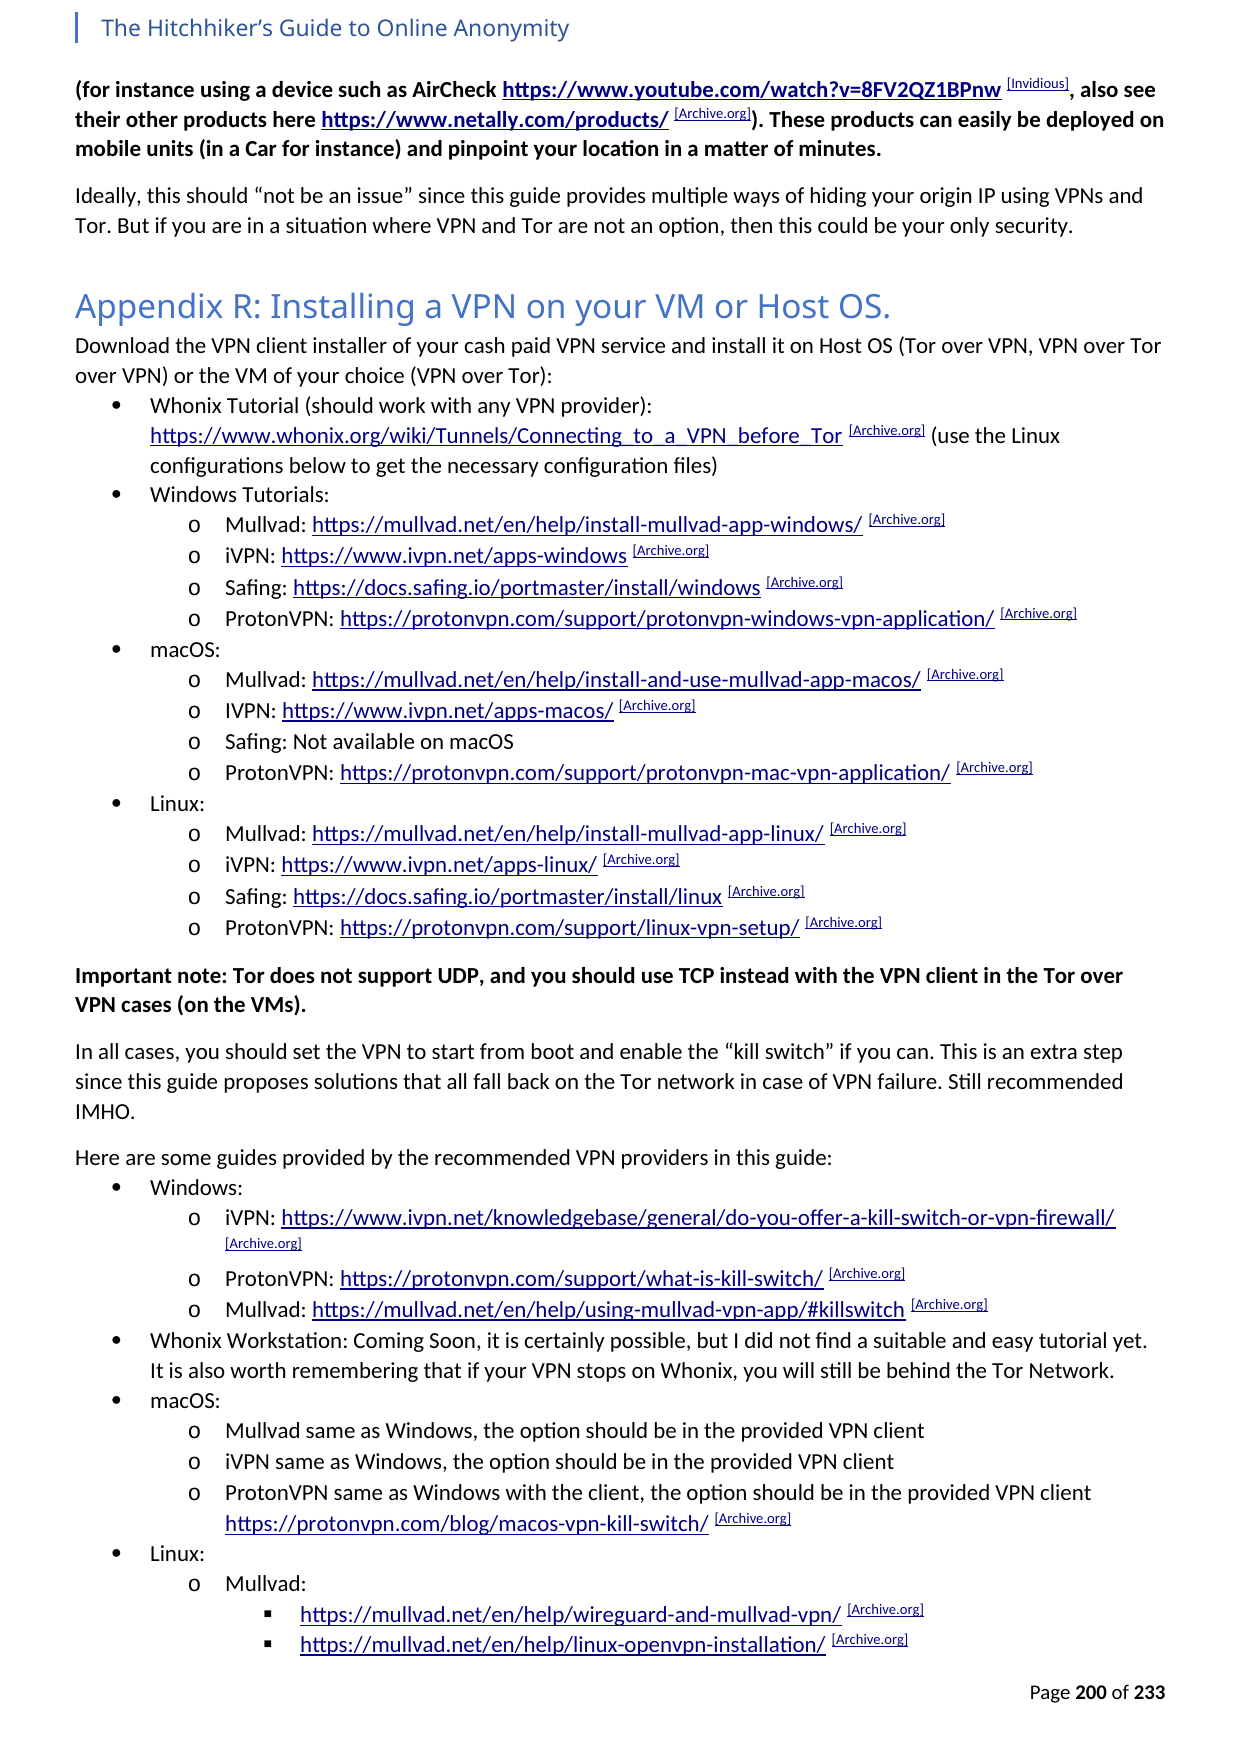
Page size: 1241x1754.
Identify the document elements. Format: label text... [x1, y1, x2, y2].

text Download the VPN client installer of your cash paid VPN service and install it on Host OS (Tor over VPN, VPN over Tor over VPN) or the VM of your choice (VPN over Tor): [75, 331, 1165, 389]
list macOS: [112, 635, 1165, 663]
list Mullvad: https://mullvad.net/en/help/install-and-use-mullvad-app-macos/ [Archive.org] [187, 665, 1165, 694]
list Safing: Not available on macOS [187, 727, 1165, 756]
list iVPN: https://www.ivpn.net/apps-windows [Archive.org] [187, 542, 1165, 571]
text Here are some guides provided by the recommended VPN providers in this guide: [75, 1143, 1165, 1172]
text (for instance using a device such as AirCheck https://www.youtube.com/watch?v=8FV2QZ1BPnw [Invidious], also see their other products here https://www.netally.com/products/ [Archive.org]). These products can easily be deployed on mobile units (in a Car for instance) and pinpoint your location in a matter of minutes. [75, 75, 1165, 163]
list macOS: [112, 1386, 1165, 1414]
list Safing: https://docs.safing.io/portmaster/install/windows [Archive.org] [187, 573, 1165, 602]
list Mullvad: https://mullvad.net/en/help/using-mullvad-vpn-app/#killswitch [Archive.org] [187, 1295, 1165, 1324]
list Windows Tutorials: [112, 481, 1165, 509]
list IVPN: https://www.ivpn.net/apps-macos/ [Archive.org] [187, 696, 1165, 725]
list iVPN: https://www.ivpn.net/apps-linux/ [Archive.org] [187, 851, 1165, 880]
list Safing: https://docs.safing.io/portmaster/install/linux [Archive.org] [187, 882, 1165, 911]
list ProtonVPN: https://protonvpn.com/support/linux-vpn-setup/ [Archive.org] [187, 913, 1165, 942]
list Mullvad: https://mullvad.net/en/help/install-mullvad-app-linux/ [Archive.org] [187, 819, 1165, 849]
list ProtonVPN: https://protonvpn.com/support/protonvpn-mac-vpn-application/ [Archive.org] [187, 758, 1165, 788]
list Linux: [112, 1539, 1165, 1567]
list Mullvad: https://mullvad.net/en/help/install-mullvad-app-windows/ [Archive.org] [187, 511, 1165, 540]
list Mullvad same as Windows, the option should be in the provided VPN client [187, 1416, 1165, 1445]
list Whonix Workstation: Coming Soon, it is certainly possible, but I did not find a suitable and easy tutorial yet. It is also worth remembering that if your VPN stops on Whonix, you will still be behind the Tor Network. [112, 1327, 1165, 1384]
list iVPN same as Windows, the option should be in the provided VPN client [187, 1447, 1165, 1477]
list Mullvad: [187, 1569, 1165, 1598]
list https://mullvad.net/en/help/wireguard-and-mullvad-vpn/ [Archive.org] [262, 1601, 1165, 1628]
list https://mullvad.net/en/help/linux-openvpn-installation/ [Archive.org] [262, 1630, 1165, 1658]
list Windows: [112, 1173, 1165, 1201]
subtitle Appendix R: Installing a VPN on your VM or Host OS. [75, 283, 1165, 328]
list ProtonVPN same as Windows with the client, the option should be in the provided VPN client https://protonvpn.com/blog/macos-vpn-kill-switch/ [Archive.org] [187, 1478, 1165, 1538]
list ProtonVPN: https://protonvpn.com/support/protonvpn-windows-vpn-application/ [Archive.org] [187, 604, 1165, 633]
list iVPN: https://www.ivpn.net/knowledgebase/general/do-you-offer-a-kill-switch-or-vpn-firewall/ [Archive.org] [187, 1203, 1165, 1262]
text Ideally, this should “not be an issue” since this guide provides multiple ways of hiding your origin IP using VPNs and Tor. But if you are in a situation where VPN and Tor are not an option, then this could be your only security. [75, 181, 1165, 239]
text In all cases, you should set the VPN to start from boot and enable the “kill switch” if you can. This is an extra step since this guide proposes solutions that all fall back on the Tor network in case of VPN failure. Still recommended IMHO. [75, 1037, 1165, 1125]
list ProtonVPN: https://protonvpn.com/support/what-is-kill-switch/ [Archive.org] [187, 1264, 1165, 1293]
list Linux: [112, 789, 1165, 818]
list Whonix Tutorial (should work with any VPN provider): https://www.whonix.org/wiki/Tunnels/Connecting_to_a_VPN_before_Tor [Archive.org] (use the Linux configurations below to get the necessary configuration files) [112, 391, 1165, 479]
text Important note: Tor does not support UDP, and you should use TCP instead with the VPN client in the Tor over VPN cases (on the VMs). [75, 961, 1165, 1019]
